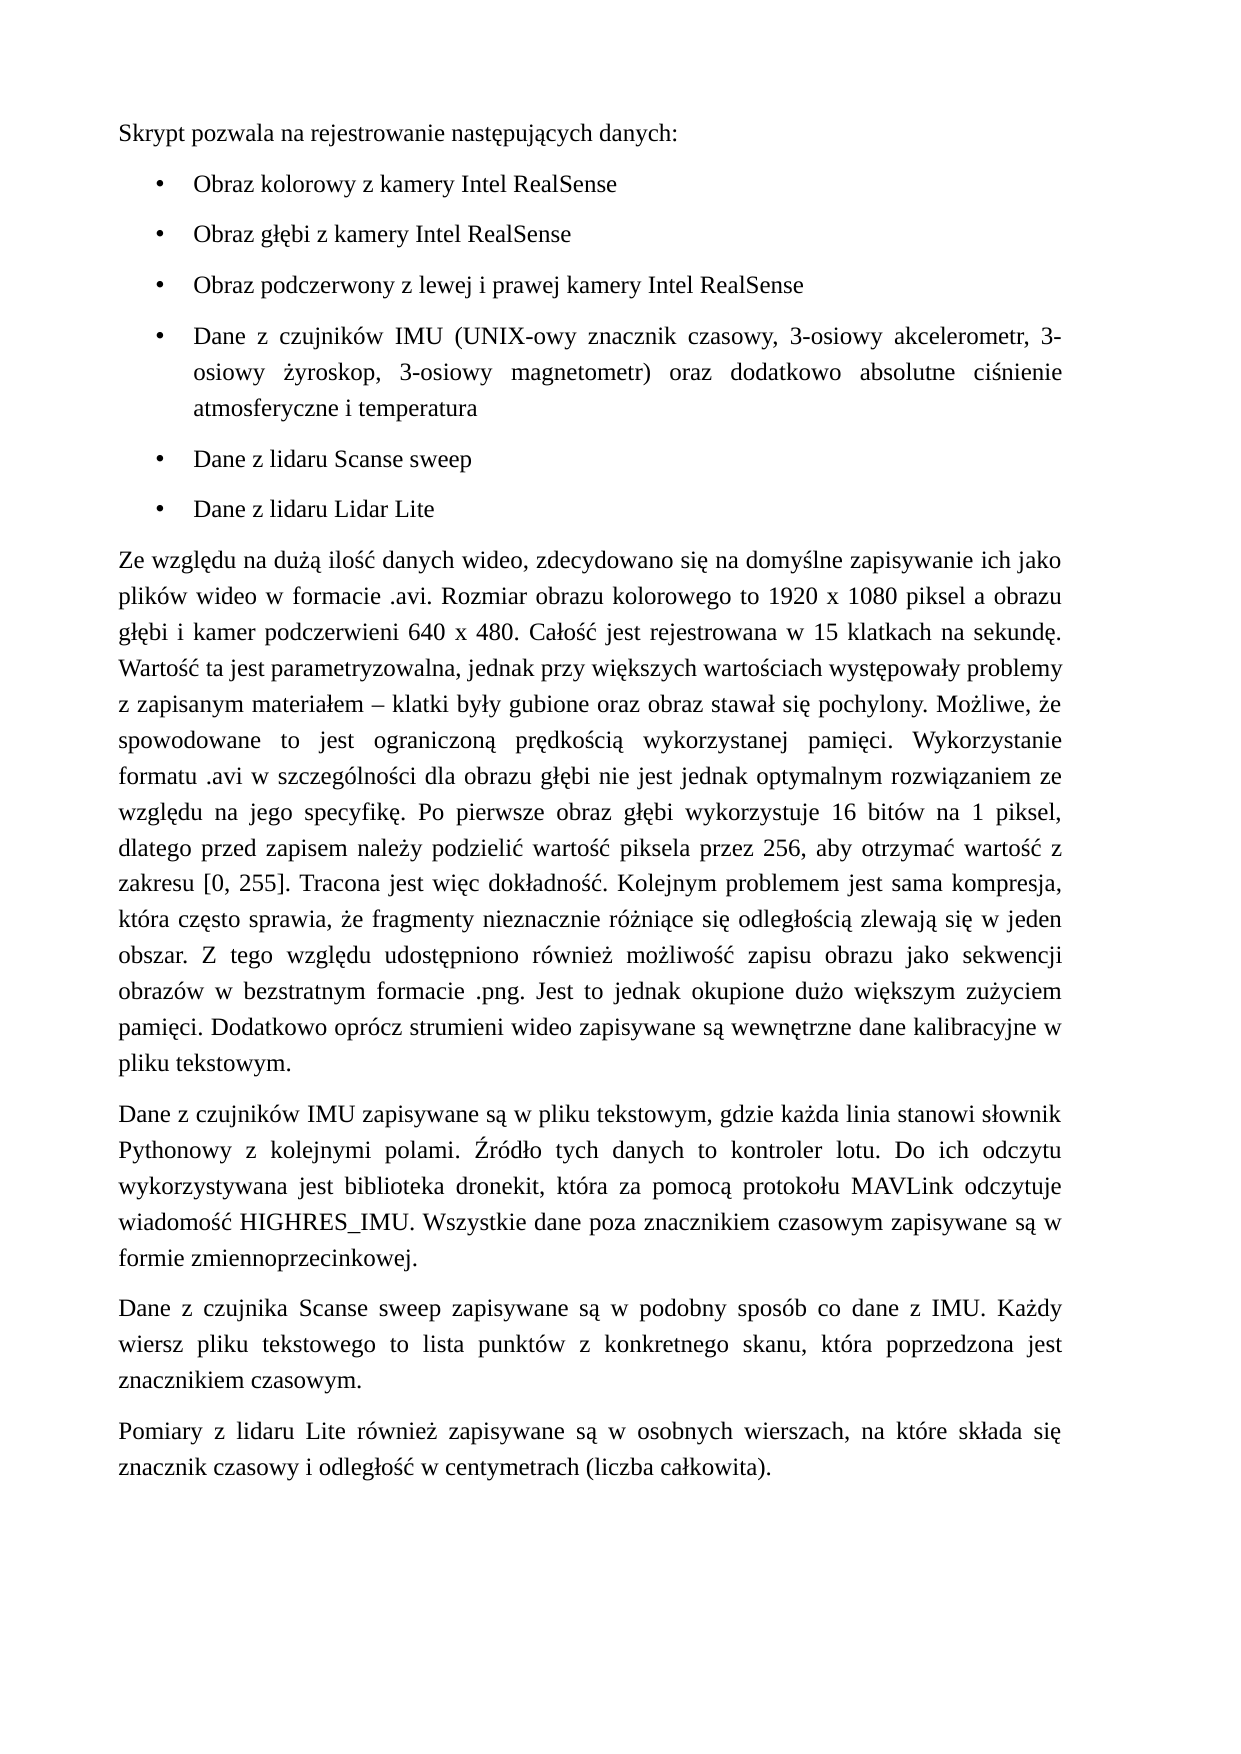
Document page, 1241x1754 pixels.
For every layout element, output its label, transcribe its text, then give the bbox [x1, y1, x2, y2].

list Dane z lidaru Lidar Lite [156, 494, 1063, 523]
text Dane z czujników IMU zapisywane są w pliku tekstowym, gdzie każda linia stanowi słownik Pythonowy z kolejnymi polami. Źródło tych danych to kontroler lotu. Do ich odczytu wykorzystywana jest biblioteka dronekit, która za pomocą protokołu MAVLink odczytuje wiadomość HIGHRES_IMU. Wszystkie dane poza znacznikiem czasowym zapisywane są w formie zmiennoprzecinkowej. [118, 1099, 1063, 1271]
list Obraz głębi z kamery Intel RealSense [156, 219, 1063, 248]
list Obraz kolorowy z kamery Intel RealSense [156, 169, 1063, 198]
text Ze względu na dużą ilość danych wideo, zdecydowano się na domyślne zapisywanie ich jako plików wideo w formacie .avi. Rozmiar obrazu kolorowego to 1920 x 1080 piksel a obrazu głębi i kamer podczerwieni 640 x 480. Całość jest rejestrowana w 15 klatkach na sekundę. Wartość ta jest parametryzowalna, jednak przy większych wartościach występowały problemy z zapisanym materiałem – klatki były gubione oraz obraz stawał się pochylony. Możliwe, że spowodowane to jest ograniczoną prędkością wykorzystanej pamięci. Wykorzystanie formatu .avi w szczególności dla obrazu głębi nie jest jednak optymalnym rozwiązaniem ze względu na jego specyfikę. Po pierwsze obraz głębi wykorzystuje 16 bitów na 1 piksel, dlatego przed zapisem należy podzielić wartość piksela przez 256, aby otrzymać wartość z zakresu [0, 255]. Tracona jest więc dokładność. Kolejnym problemem jest sama kompresja, która często sprawia, że fragmenty nieznacznie różniące się odległością zlewają się w jeden obszar. Z tego względu udostępniono również możliwość zapisu obrazu jako sekwencji obrazów w bezstratnym formacie .png. Jest to jednak okupione dużo większym zużyciem pamięci. Dodatkowo oprócz strumieni wideo zapisywane są wewnętrzne dane kalibracyjne w pliku tekstowym. [118, 545, 1063, 1077]
text Pomiary z lidaru Lite również zapisywane są w osobnych wierszach, na które składa się znacznik czasowy i odległość w centymetrach (liczba całkowita). [118, 1416, 1063, 1481]
list Obraz podczerwony z lewej i prawej kamery Intel RealSense [156, 270, 1063, 299]
list Dane z czujników IMU (UNIX-owy znacznik czasowy, 3-osiowy akcelerometr, 3-osiowy żyroskop, 3-osiowy magnetometr) oraz dodatkowo absolutne ciśnienie atmosferyczne i temperatura [156, 321, 1063, 422]
list Dane z lidaru Scanse sweep [156, 444, 1063, 472]
text Dane z czujnika Scanse sweep zapisywane są w podobny sposób co dane z IMU. Każdy wiersz pliku tekstowego to lista punktów z konkretnego skanu, która poprzedzona jest znacznikiem czasowym. [118, 1293, 1063, 1394]
text Skrypt pozwala na rejestrowanie następujących danych: [118, 118, 1063, 147]
